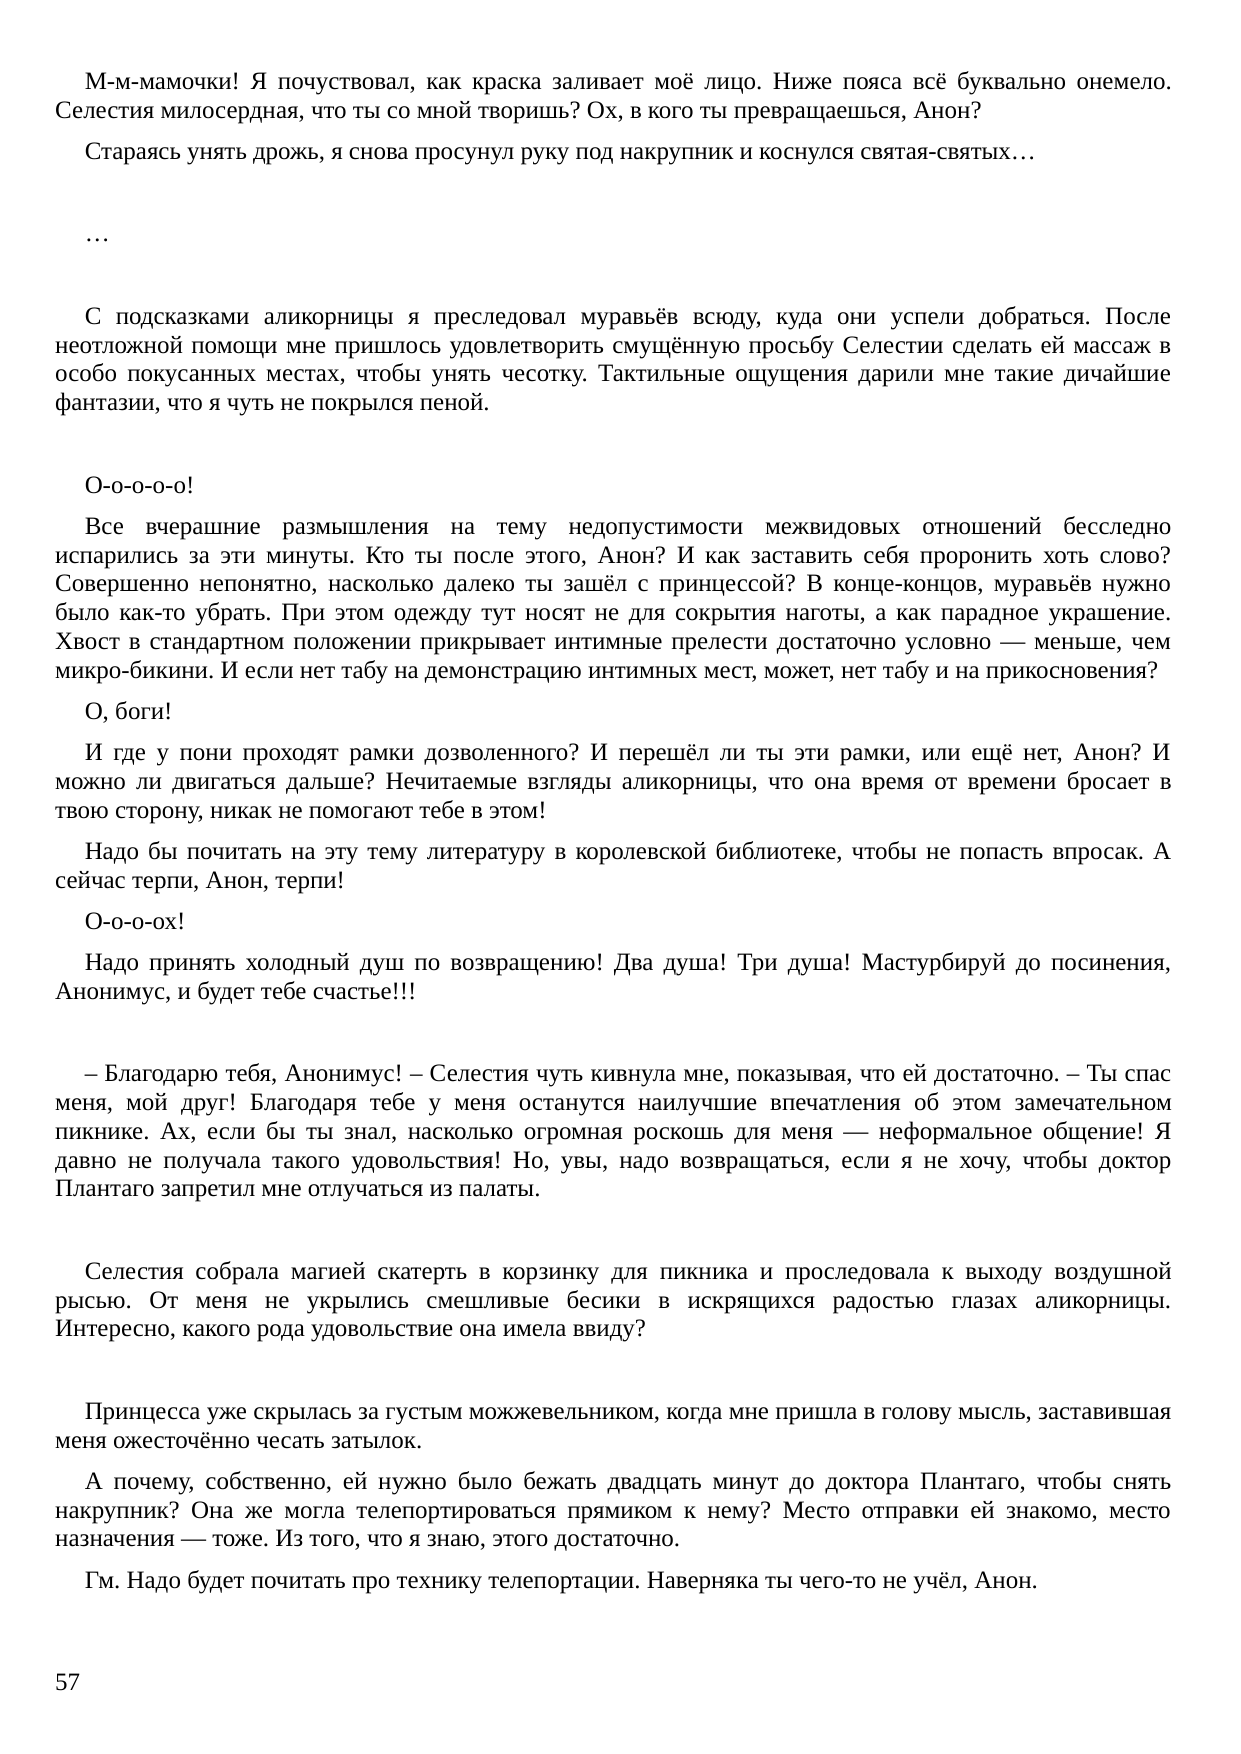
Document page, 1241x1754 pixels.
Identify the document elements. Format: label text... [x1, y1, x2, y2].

text О, боги! [55, 696, 1173, 725]
text О-о-о-ох! [55, 906, 1173, 935]
text А почему, собственно, ей нужно было бежать двадцать минут до доктора Плантаго, чтобы снять накрупник? Она же могла телепортироваться прямиком к нему? Место отправки ей знакомо, место назначения — тоже. Из того, что я знаю, этого достаточно. [55, 1466, 1173, 1552]
text С подсказками аликорницы я преследовал муравьёв всюду, куда они успели добраться. После неотложной помощи мне пришлось удовлетворить смущённую просьбу Селестии сделать ей массаж в особо покусанных местах, чтобы унять чесотку. Тактильные ощущения дарили мне такие дичайшие фантазии, что я чуть не покрылся пеной. [55, 301, 1173, 416]
text О-о-о-о-о! [55, 470, 1173, 498]
text Надо принять холодный душ по возвращению! Два душа! Три душа! Мастурбируй до посинения, Анонимус, и будет тебе счастье!!! [55, 947, 1173, 1005]
text М-м-мамочки! Я почуствовал, как краска заливает моё лицо. Ниже пояса всё буквально онемело. Селестия милосердная, что ты со мной творишь? Ох, в кого ты превращаешься, Анон? [55, 66, 1173, 123]
text И где у пони проходят рамки дозволенного? И перешёл ли ты эти рамки, или ещё нет, Анон? И можно ли двигаться дальше? Нечитаемые взгляды аликорницы, что она время от времени бросает в твою сторону, никак не помогают тебе в этом! [55, 737, 1173, 823]
text Принцесса уже скрылась за густым можжевельником, когда мне пришла в голову мысль, заставившая меня ожесточённо чесать затылок. [55, 1396, 1173, 1453]
text Стараясь унять дрожь, я снова просунул руку под накрупник и коснулся святая-святых… [55, 136, 1173, 165]
text – Благодарю тебя, Анонимус! – Селестия чуть кивнула мне, показывая, что ей достаточно. – Ты спас меня, мой друг! Благодаря тебе у меня останутся наилучшие впечатления об этом замечательном пикнике. Ах, если бы ты знал, насколько огромная роскошь для меня — неформальное общение! Я давно не получала такого удовольствия! Но, увы, надо возвращаться, если я не хочу, чтобы доктор Плантаго запретил мне отлучаться из палаты. [55, 1058, 1173, 1202]
text Все вчерашние размышления на тему недопустимости межвидовых отношений бесследно испарились за эти минуты. Кто ты после этого, Анон? И как заставить себя проронить хоть слово? Совершенно непонятно, насколько далеко ты зашёл с принцессой? В конце-концов, муравьёв нужно было как-то убрать. При этом одежду тут носят не для сокрытия наготы, а как парадное украшение. Хвост в стандартном положении прикрывает интимные прелести достаточно условно — меньше, чем микро-бикини. И если нет табу на демонстрацию интимных мест, может, нет табу и на прикосновения? [55, 511, 1173, 683]
text Селестия собрала магией скатерть в корзинку для пикника и проследовала к выходу воздушной рысью. От меня не укрылись смешливые бесики в искрящихся радостью глазах аликорницы. Интересно, какого рода удовольствие она имела ввиду? [55, 1256, 1173, 1342]
text … [55, 218, 1173, 247]
text Надо бы почитать на эту тему литературу в королевской библиотеке, чтобы не попасть впросак. А сейчас терпи, Анон, терпи! [55, 836, 1173, 893]
text Гм. Надо будет почитать про технику телепортации. Наверняка ты чего-то не учёл, Анон. [55, 1565, 1173, 1593]
